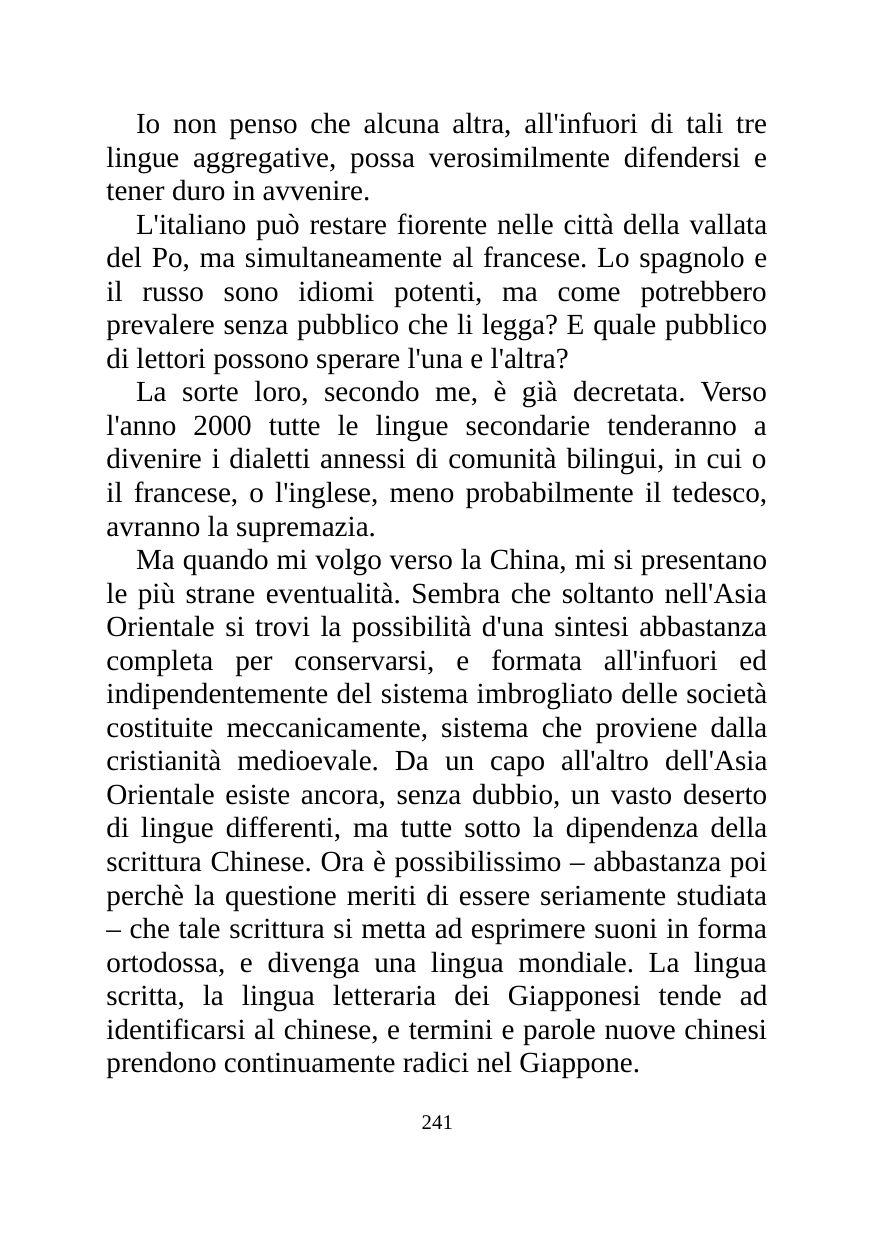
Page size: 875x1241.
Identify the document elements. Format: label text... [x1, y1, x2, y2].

text Ma quando mi volgo verso la China, mi si presentano le più strane eventualità. Sembra che soltanto nell'Asia Orientale si trovi la possibilità d'una sintesi abbastanza completa per conservarsi, e formata all'infuori ed indipendentemente del sistema imbrogliato delle società costituite meccanicamente, sistema che proviene dalla cristianità medioevale. Da un capo all'altro dell'Asia Orientale esiste ancora, senza dubbio, un vasto deserto di lingue differenti, ma tutte sotto la dipendenza della scrittura Chinese. Ora è possibilissimo – abbastanza poi perchè la questione meriti di essere seriamente studiata – che tale scrittura si metta ad esprimere suoni in forma ortodossa, e divenga una lingua mondiale. La lingua scritta, la lingua letteraria dei Giapponesi tende ad identificarsi al chinese, e termini e parole nuove chinesi prendono continuamente radici nel Giappone. [106, 542, 768, 1079]
text La sorte loro, secondo me, è già decretata. Verso l'anno 2000 tutte le lingue secondarie tenderanno a divenire i dialetti annessi di comunità bilingui, in cui o il francese, o l'inglese, meno probabilmente il tedesco, avranno la supremazia. [106, 374, 768, 542]
text L'italiano può restare fiorente nelle città della vallata del Po, ma simultaneamente al francese. Lo spagnolo e il russo sono idiomi potenti, ma come potrebbero prevalere senza pubblico che li legga? E quale pubblico di lettori possono sperare l'una e l'altra? [106, 207, 768, 374]
text Io non penso che alcuna altra, all'infuori di tali tre lingue aggregative, possa verosimilmente difendersi e tener duro in avvenire. [106, 106, 768, 207]
